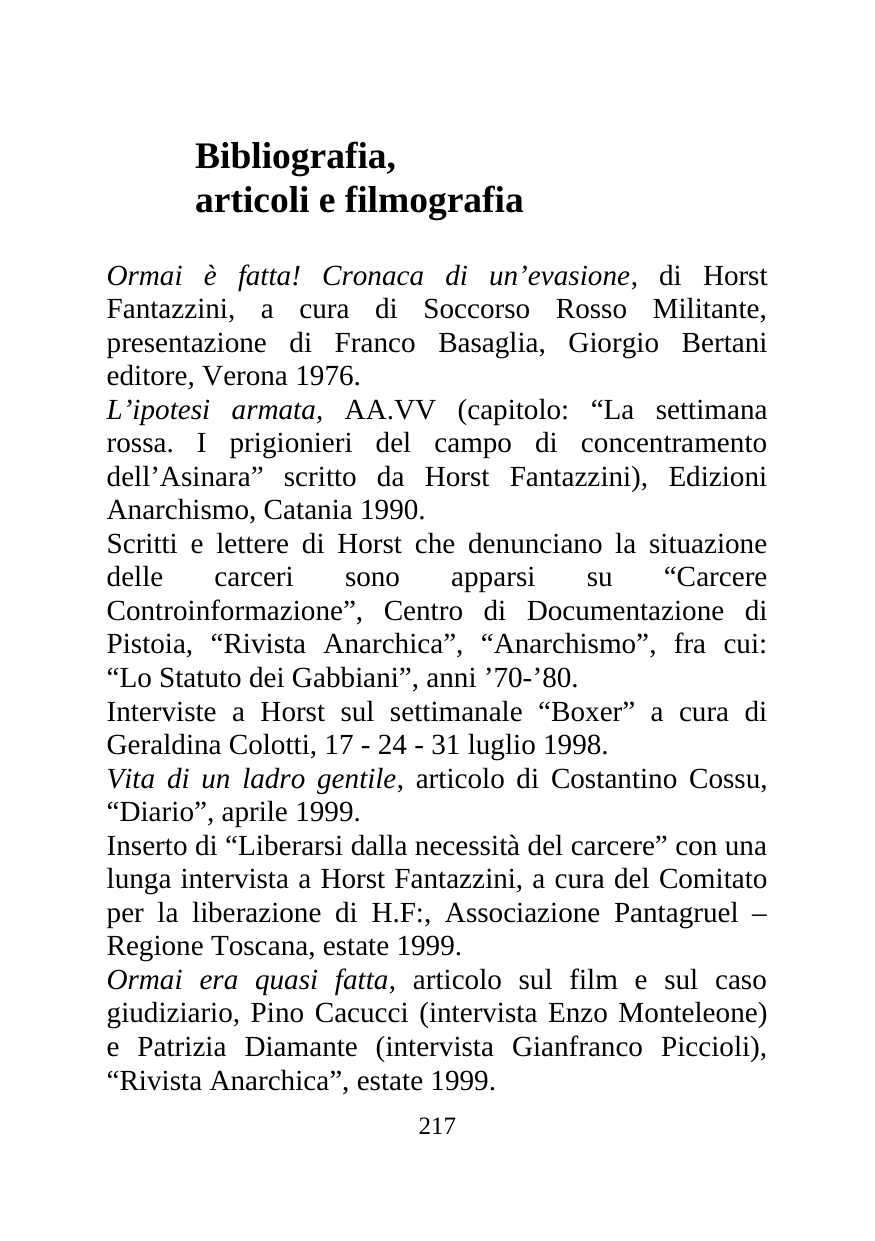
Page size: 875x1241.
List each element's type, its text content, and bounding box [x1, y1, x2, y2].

text Interviste a Horst sul settimanale “Boxer” a cura di Geraldina Colotti, 17 - 24 - 31 luglio 1998. [106, 694, 768, 761]
subtitle Bibliografia, articoli e filmografia [195, 134, 768, 220]
text Ormai era quasi fatta, articolo sul film e sul caso giudiziario, Pino Cacucci (intervista Enzo Monteleone) e Patrizia Diamante (intervista Gianfranco Piccioli), “Rivista Anarchica”, estate 1999. [106, 962, 768, 1096]
text Ormai è fatta! Cronaca di un’evasione, di Horst Fantazzini, a cura di Soccorso Rosso Militante, presentazione di Franco Basaglia, Giorgio Bertani editore, Verona 1976. [106, 258, 768, 392]
text Scritti e lettere di Horst che denunciano la situazione delle carceri sono apparsi su “Carcere Controinformazione”, Centro di Documentazione di Pistoia, “Rivista Anarchica”, “Anarchismo”, fra cui: “Lo Statuto dei Gabbiani”, anni ’70-’80. [106, 526, 768, 694]
text Vita di un ladro gentile, articolo di Costantino Cossu, “Diario”, aprile 1999. [106, 761, 768, 828]
text Inserto di “Liberarsi dalla necessità del carcere” con una lunga intervista a Horst Fantazzini, a cura del Comitato per la liberazione di H.F:, Associazione Pantagruel – Regione Toscana, estate 1999. [106, 828, 768, 962]
text L’ipotesi armata, AA.VV (capitolo: “La settimana rossa. I prigionieri del campo di concentramento dell’Asinara” scritto da Horst Fantazzini), Edizioni Anarchismo, Catania 1990. [106, 392, 768, 526]
